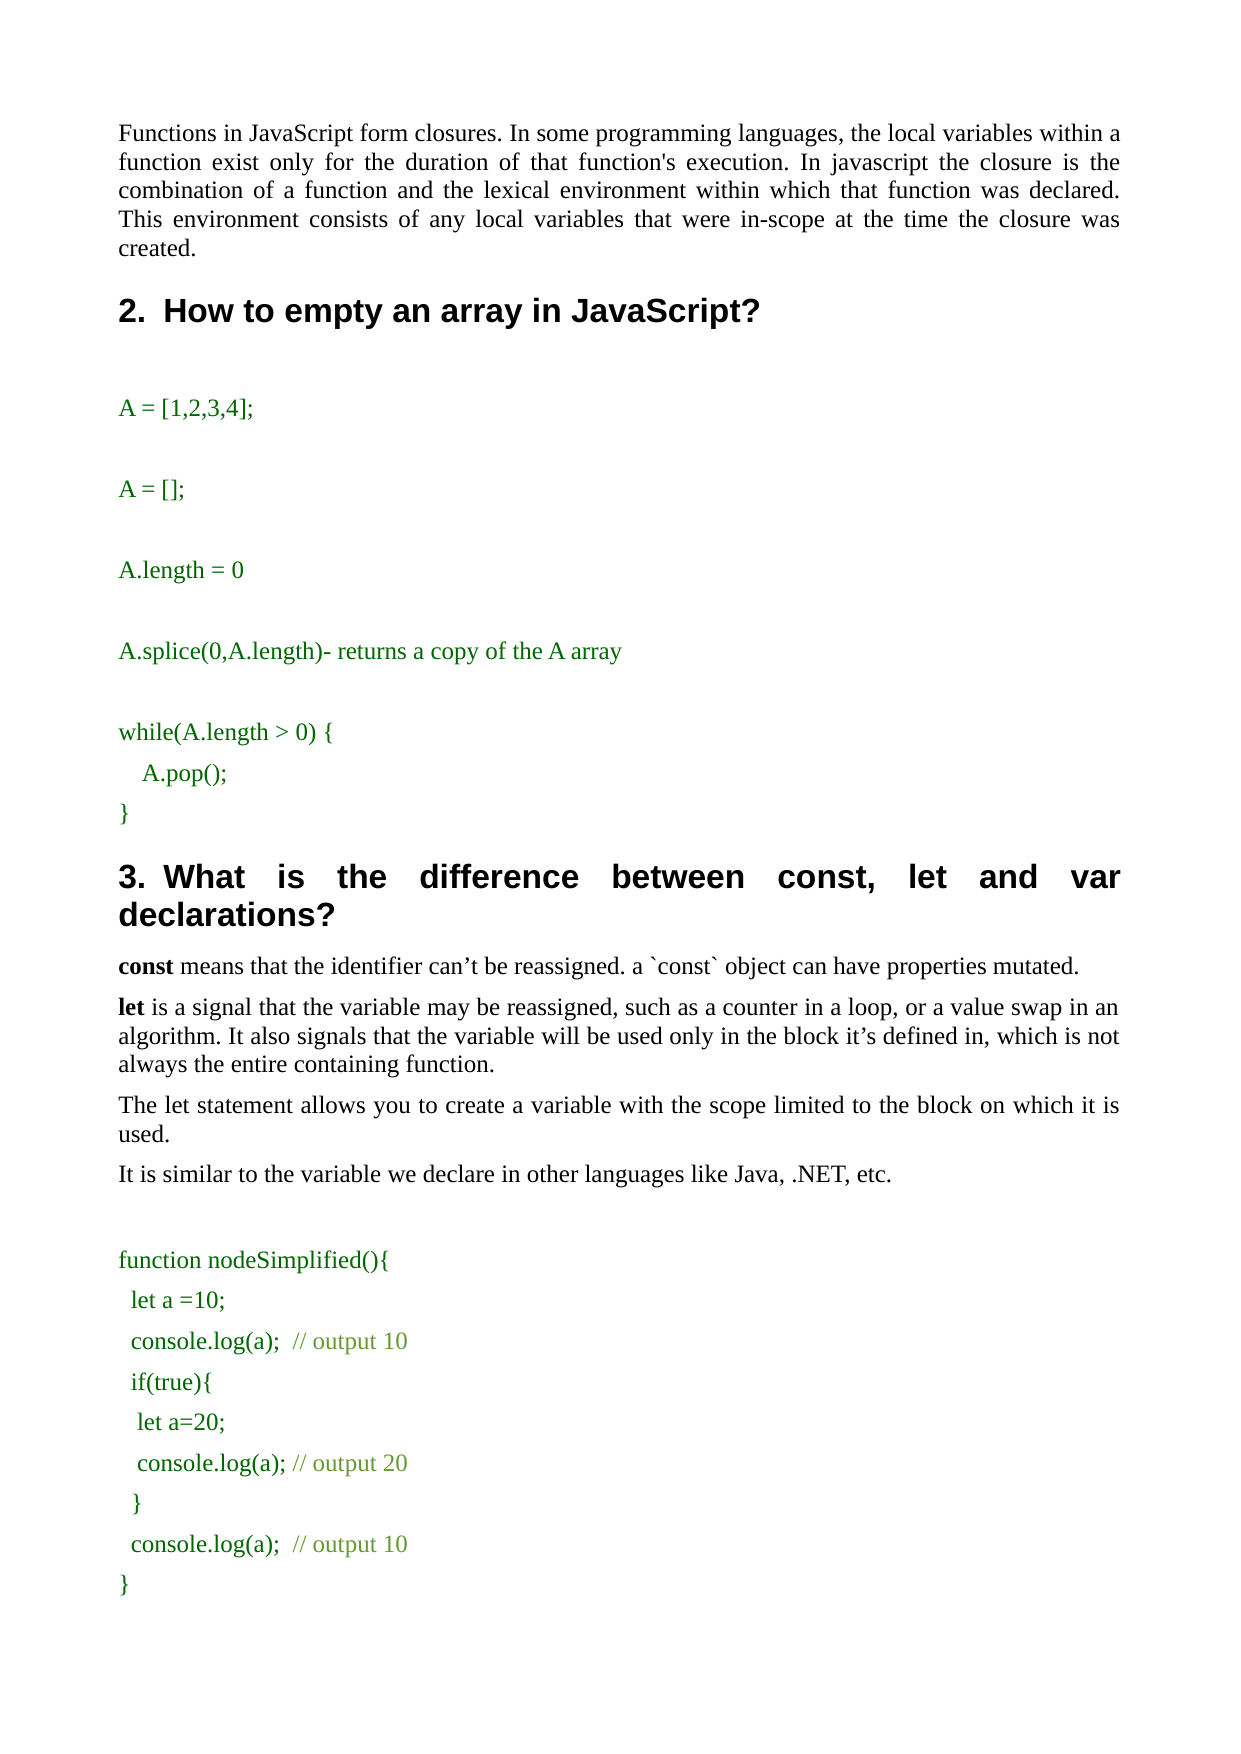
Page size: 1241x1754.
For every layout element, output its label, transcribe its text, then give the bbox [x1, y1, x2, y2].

text A = []; [118, 474, 1122, 503]
text console.log(a); // output 10 [118, 1529, 1122, 1557]
text } [118, 1488, 1122, 1517]
text while(A.length > 0) { [118, 717, 1122, 746]
text A.pop(); [118, 758, 1122, 786]
text } [118, 798, 1122, 827]
text const means that the identifier can’t be reassigned. a `const` object can have properties mutated. [118, 951, 1122, 980]
text let a =10; [118, 1286, 1122, 1314]
text A = [1,2,3,4]; [118, 393, 1122, 422]
text console.log(a); // output 20 [118, 1448, 1122, 1476]
subtitle What is the difference between const, let and var declarations? [118, 856, 1122, 934]
text function nodeSimplified(){ [118, 1245, 1122, 1274]
text A.splice(0,A.length)- returns a copy of the A array [118, 636, 1122, 665]
text Functions in JavaScript form closures. In some programming languages, the local variables within a function exist only for the duration of that function's execution. In javascript the closure is the combination of a function and the lexical environment within which that function was declared. This environment consists of any local variables that were in-scope at the time the closure was created. [118, 118, 1122, 262]
text let is a signal that the variable may be reassigned, such as a counter in a loop, or a value swap in an algorithm. It also signals that the variable will be used only in the block it’s defined in, which is not always the entire containing function. [118, 992, 1122, 1078]
text if(true){ [118, 1367, 1122, 1395]
subtitle How to empty an array in JavaScript? [118, 291, 1122, 330]
text let a=20; [118, 1407, 1122, 1436]
text A.length = 0 [118, 555, 1122, 584]
text } [118, 1569, 1122, 1598]
text The let statement allows you to create a variable with the scope limited to the block on which it is used. [118, 1090, 1122, 1147]
text console.log(a); // output 10 [118, 1326, 1122, 1355]
text It is similar to the variable we declare in other languages like Java, .NET, etc. [118, 1159, 1122, 1188]
